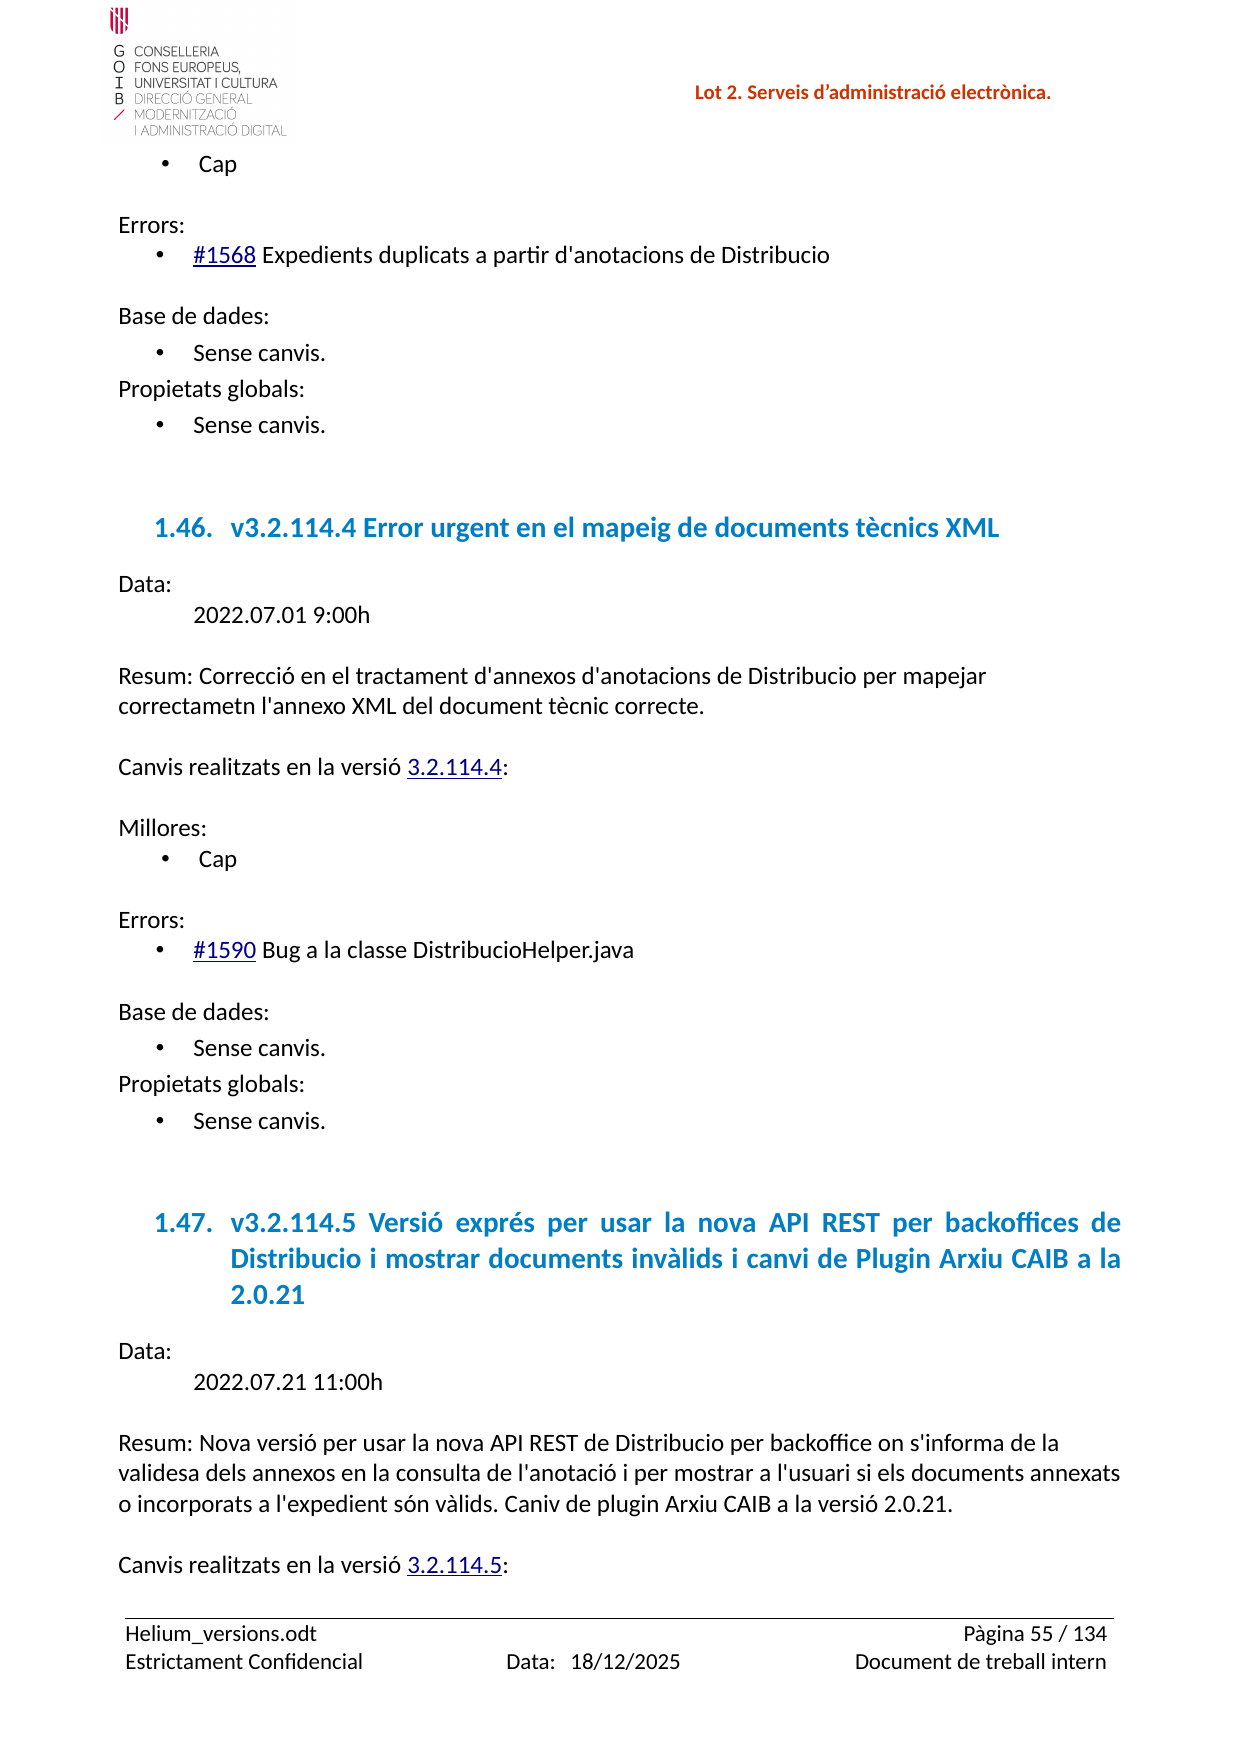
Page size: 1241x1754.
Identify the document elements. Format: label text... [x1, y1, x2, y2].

text Propietats globals: [118, 373, 1122, 404]
text Errors: [118, 209, 1122, 239]
text Base de dades: [118, 300, 1122, 331]
list Cap [161, 148, 1122, 178]
subtitle v3.2.114.4 Error urgent en el mapeig de documents tècnics XML [153, 509, 1122, 545]
text Resum: Correcció en el tractament d'annexos d'anotacions de Distribucio per mapejar correctametn l'annexo XML del document tècnic correcte. [118, 660, 1122, 721]
list Sense canvis. [156, 1105, 1122, 1136]
list Sense canvis. [156, 1032, 1122, 1063]
text Canvis realitzats en la versió 3.2.114.5: [118, 1549, 1122, 1579]
list #1568 Expedients duplicats a partir d'anotacions de Distribucio [156, 239, 1122, 270]
text Canvis realitzats en la versió 3.2.114.4: [118, 752, 1122, 782]
list #1590 Bug a la classe DistribucioHelper.java [156, 935, 1122, 965]
list Sense canvis. [156, 337, 1122, 367]
text 2022.07.01 9:00h [118, 599, 1122, 629]
subtitle v3.2.114.5 Versió exprés per usar la nova API REST per backoffices de Distribucio i mostrar documents invàlids i canvi de Plugin Arxiu CAIB a la 2.0.21 [153, 1204, 1122, 1311]
text Propietats globals: [118, 1069, 1122, 1099]
text 2022.07.21 11:00h [118, 1366, 1122, 1396]
text Base de dades: [118, 996, 1122, 1026]
text Resum: Nova versió per usar la nova API REST de Distribucio per backoffice on s'informa de la validesa dels annexos en la consulta de l'anotació i per mostrar a l'usuari si els documents annexats o incorporats a l'expedient són vàlids. Caniv de plugin Arxiu CAIB a la versió 2.0.21. [118, 1427, 1122, 1518]
text Errors: [118, 904, 1122, 935]
text Millores: [118, 813, 1122, 843]
text Data: [118, 1335, 1122, 1366]
picture [100, 0, 297, 144]
list Sense canvis. [156, 410, 1122, 440]
text Data: [118, 568, 1122, 599]
list Cap [161, 843, 1122, 874]
